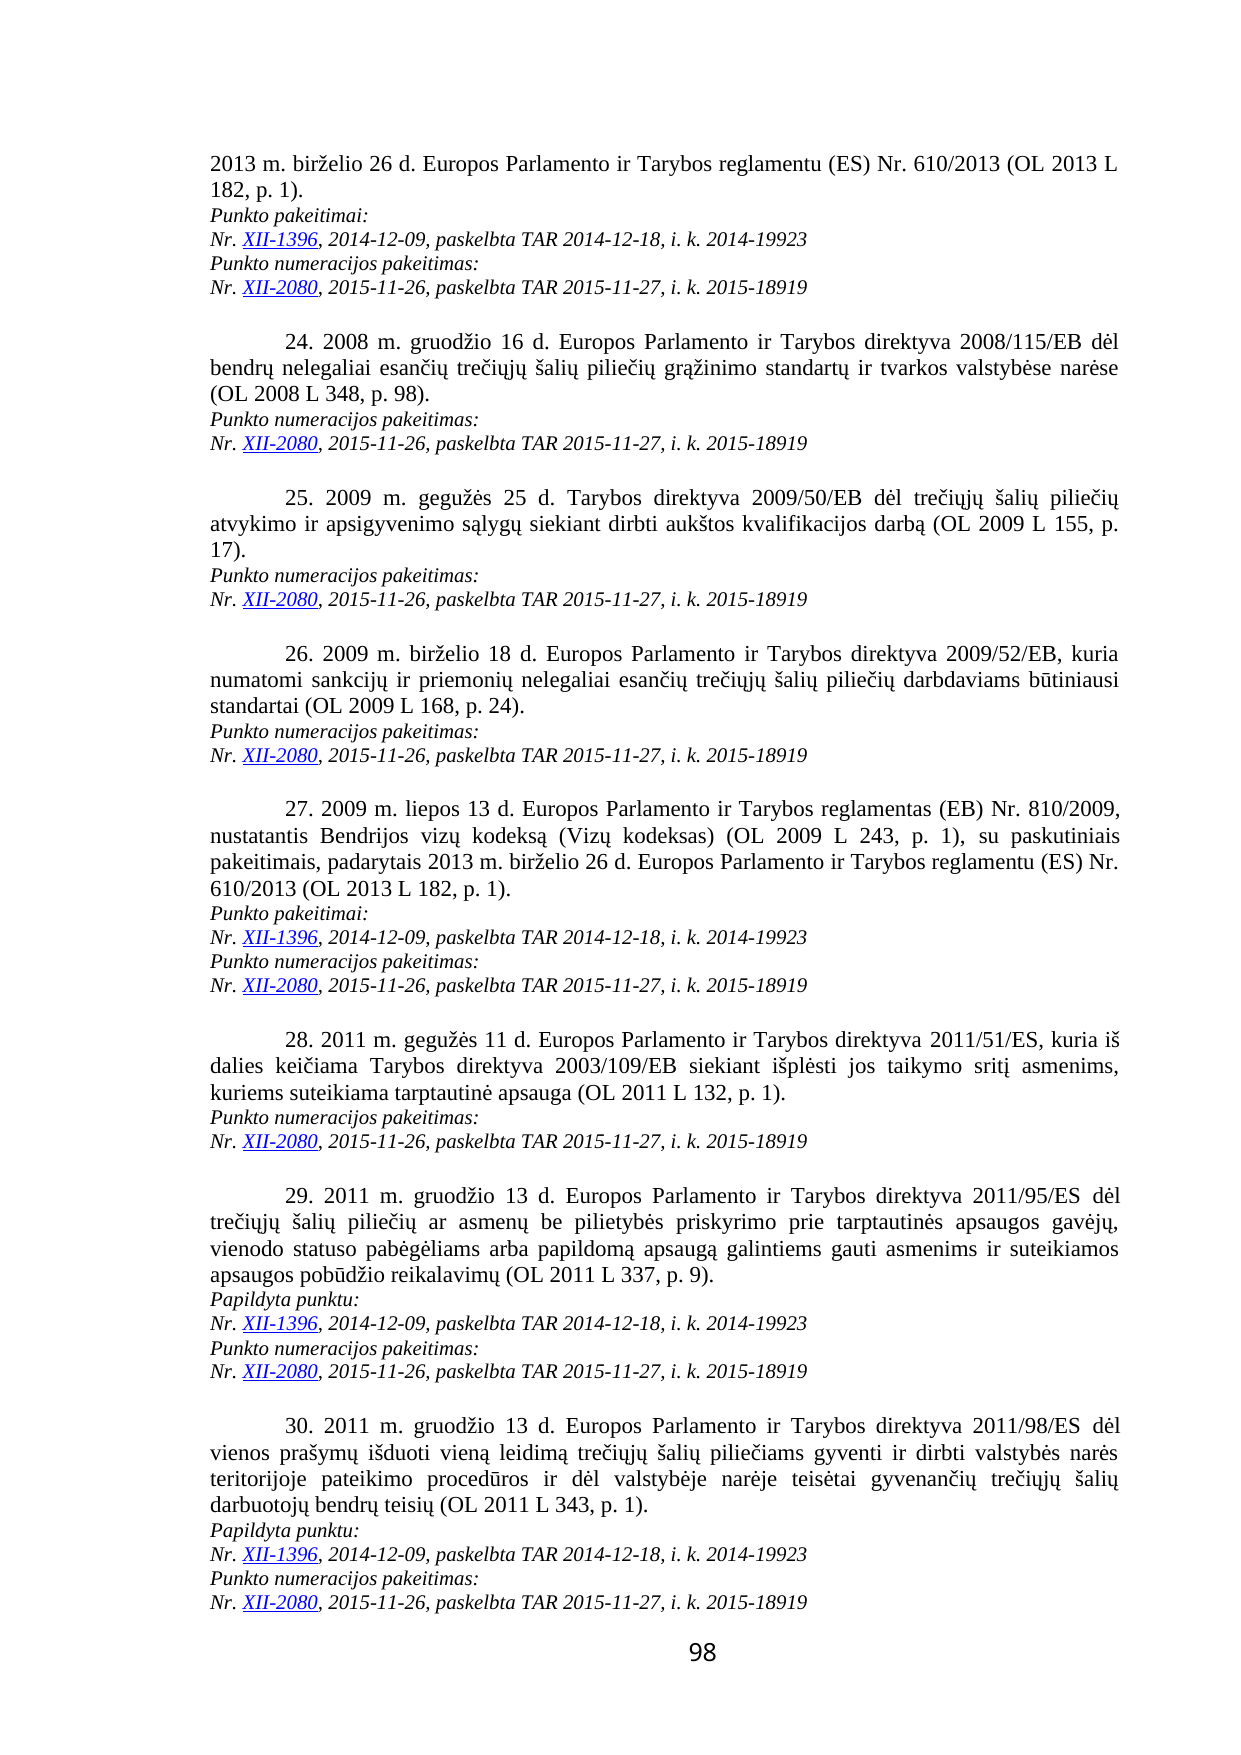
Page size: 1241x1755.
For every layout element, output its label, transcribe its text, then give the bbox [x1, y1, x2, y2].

text Papildyta punktu: [210, 1287, 1120, 1311]
text 30. 2011 m. gruodžio 13 d. Europos Parlamento ir Tarybos direktyva 2011/98/ES dėl vienos prašymų išduoti vieną leidimą trečiųjų šalių piliečiams gyventi ir dirbti valstybės narės teritorijoje pateikimo procedūros ir dėl valstybėje narėje teisėtai gyvenančių trečiųjų šalių darbuotojų bendrų teisių (OL 2011 L 343, p. 1). [210, 1412, 1120, 1518]
text Papildyta punktu: [210, 1518, 1120, 1542]
text Nr. XII-1396, 2014-12-09, paskelbta TAR 2014-12-18, i. k. 2014-19923 [210, 1311, 1120, 1335]
text Punkto numeracijos pakeitimas: [210, 407, 1120, 431]
text Punkto pakeitimai: [210, 901, 1120, 925]
text Punkto numeracijos pakeitimas: [210, 719, 1120, 743]
text 25. 2009 m. gegužės 25 d. Tarybos direktyva 2009/50/EB dėl trečiųjų šalių piliečių atvykimo ir apsigyvenimo sąlygų siekiant dirbti aukštos kvalifikacijos darbą (OL 2009 L 155, p. 17). [210, 484, 1120, 563]
text Nr. XII-2080, 2015-11-26, paskelbta TAR 2015-11-27, i. k. 2015-18919 [210, 587, 1120, 611]
text Punkto numeracijos pakeitimas: [210, 563, 1120, 587]
text Nr. XII-1396, 2014-12-09, paskelbta TAR 2014-12-18, i. k. 2014-19923 [210, 227, 1120, 251]
text Nr. XII-1396, 2014-12-09, paskelbta TAR 2014-12-18, i. k. 2014-19923 [210, 925, 1120, 949]
text Nr. XII-1396, 2014-12-09, paskelbta TAR 2014-12-18, i. k. 2014-19923 [210, 1542, 1120, 1566]
text Nr. XII-2080, 2015-11-26, paskelbta TAR 2015-11-27, i. k. 2015-18919 [210, 1359, 1120, 1383]
text Punkto numeracijos pakeitimas: [210, 1566, 1120, 1590]
text 2013 m. birželio 26 d. Europos Parlamento ir Tarybos reglamentu (ES) Nr. 610/2013 (OL 2013 L 182, p. 1). [210, 150, 1120, 203]
text 28. 2011 m. gegužės 11 d. Europos Parlamento ir Tarybos direktyva 2011/51/ES, kuria iš dalies keičiama Tarybos direktyva 2003/109/EB siekiant išplėsti jos taikymo sritį asmenims, kuriems suteikiama tarptautinė apsauga (OL 2011 L 132, p. 1). [210, 1026, 1120, 1105]
text Nr. XII-2080, 2015-11-26, paskelbta TAR 2015-11-27, i. k. 2015-18919 [210, 275, 1120, 299]
text Nr. XII-2080, 2015-11-26, paskelbta TAR 2015-11-27, i. k. 2015-18919 [210, 1129, 1120, 1153]
text 27. 2009 m. liepos 13 d. Europos Parlamento ir Tarybos reglamentas (EB) Nr. 810/2009, nustatantis Bendrijos vizų kodeksą (Vizų kodeksas) (OL 2009 L 243, p. 1), su paskutiniais pakeitimais, padarytais 2013 m. birželio 26 d. Europos Parlamento ir Tarybos reglamentu (ES) Nr. 610/2013 (OL 2013 L 182, p. 1). [210, 796, 1120, 901]
text 26. 2009 m. birželio 18 d. Europos Parlamento ir Tarybos direktyva 2009/52/EB, kuria numatomi sankcijų ir priemonių nelegaliai esančių trečiųjų šalių piliečių darbdaviams būtiniausi standartai (OL 2009 L 168, p. 24). [210, 639, 1120, 719]
text Nr. XII-2080, 2015-11-26, paskelbta TAR 2015-11-27, i. k. 2015-18919 [210, 431, 1120, 455]
text Nr. XII-2080, 2015-11-26, paskelbta TAR 2015-11-27, i. k. 2015-18919 [210, 1590, 1120, 1614]
text Punkto numeracijos pakeitimas: [210, 1335, 1120, 1359]
text Punkto numeracijos pakeitimas: [210, 949, 1120, 973]
text Nr. XII-2080, 2015-11-26, paskelbta TAR 2015-11-27, i. k. 2015-18919 [210, 973, 1120, 997]
text Punkto numeracijos pakeitimas: [210, 1105, 1120, 1129]
text 24. 2008 m. gruodžio 16 d. Europos Parlamento ir Tarybos direktyva 2008/115/EB dėl bendrų nelegaliai esančių trečiųjų šalių piliečių grąžinimo standartų ir tvarkos valstybėse narėse (OL 2008 L 348, p. 98). [210, 328, 1120, 407]
text Punkto numeracijos pakeitimas: [210, 251, 1120, 275]
text Punkto pakeitimai: [210, 203, 1120, 227]
text Nr. XII-2080, 2015-11-26, paskelbta TAR 2015-11-27, i. k. 2015-18919 [210, 743, 1120, 767]
text 29. 2011 m. gruodžio 13 d. Europos Parlamento ir Tarybos direktyva 2011/95/ES dėl trečiųjų šalių piliečių ar asmenų be pilietybės priskyrimo prie tarptautinės apsaugos gavėjų, vienodo statuso pabėgėliams arba papildomą apsaugą galintiems gauti asmenims ir suteikiamos apsaugos pobūdžio reikalavimų (OL 2011 L 337, p. 9). [210, 1182, 1120, 1287]
